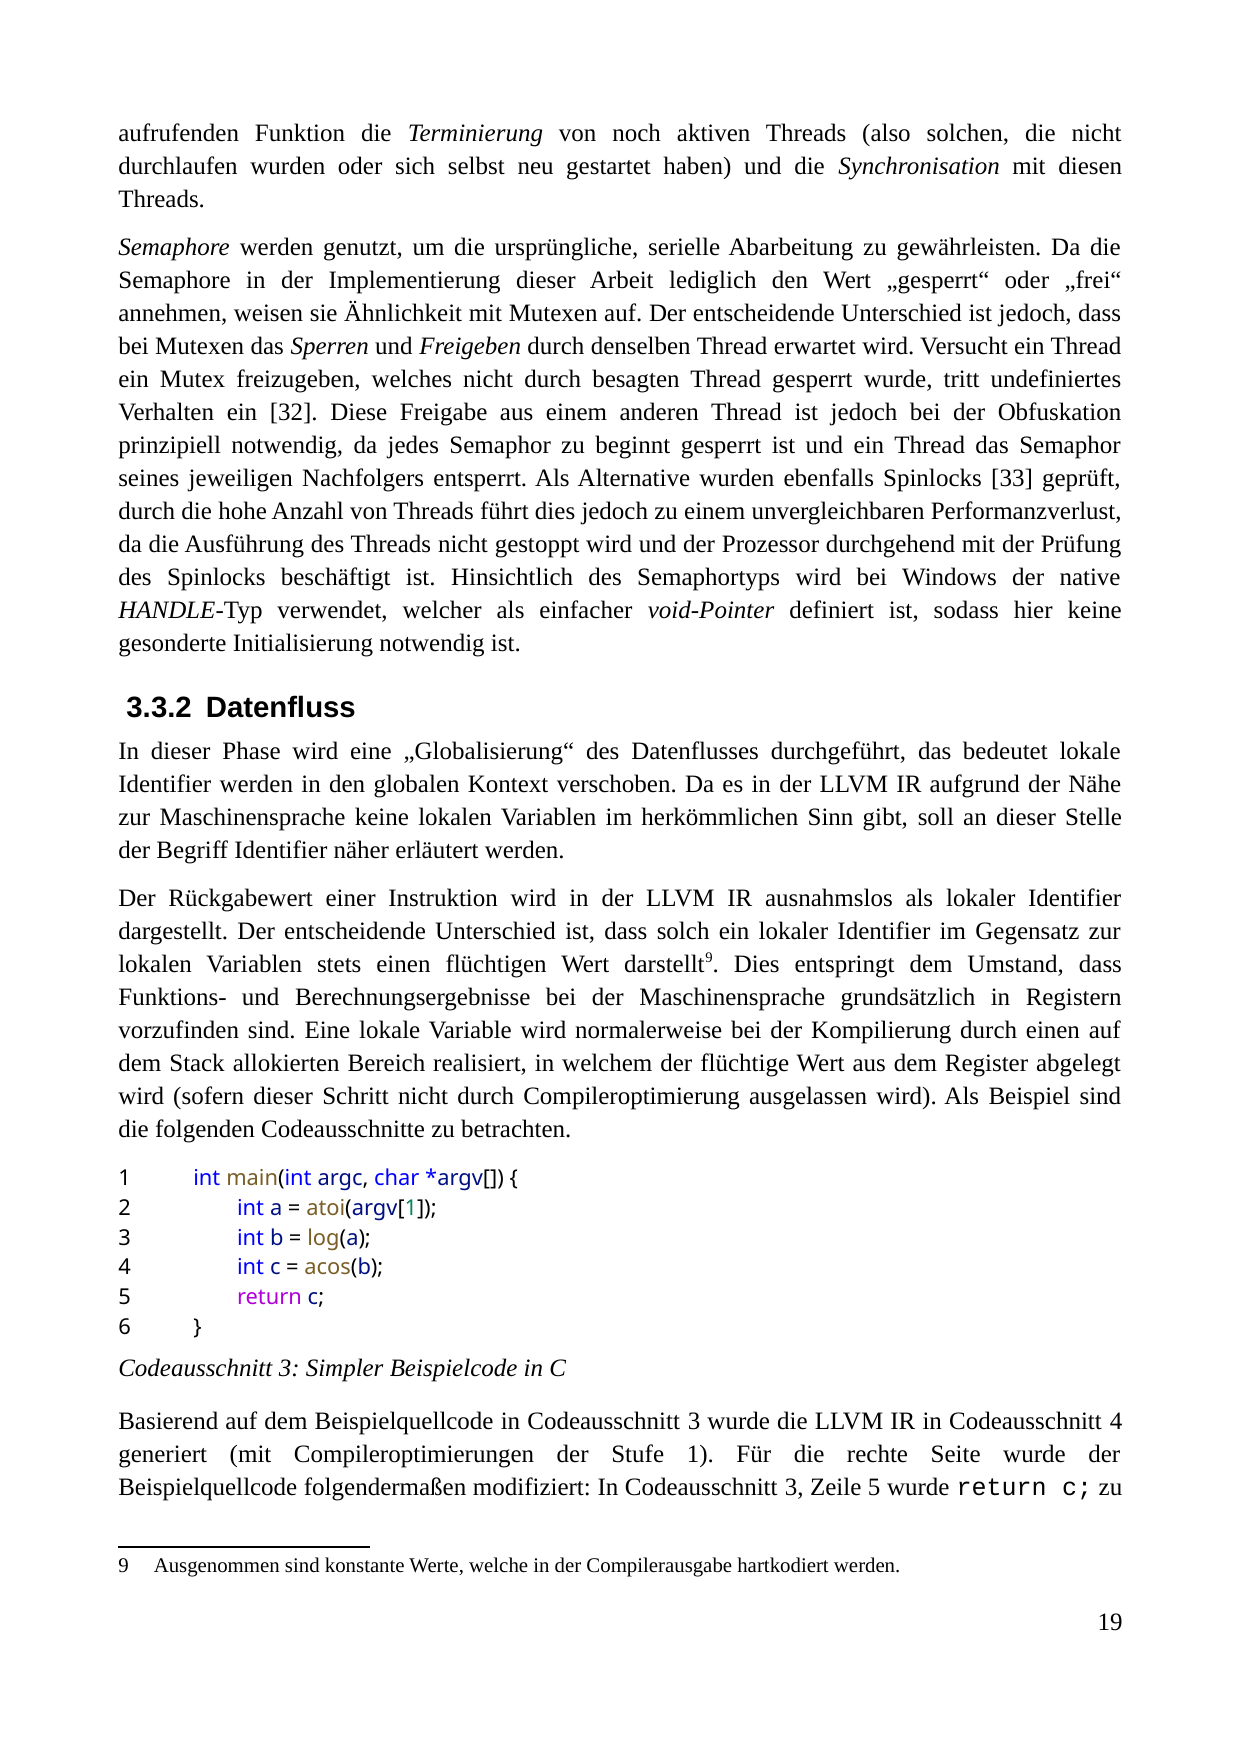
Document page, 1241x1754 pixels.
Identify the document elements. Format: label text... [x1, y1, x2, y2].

list return c; [118, 1281, 590, 1311]
text In dieser Phase wird eine „Globalisierung“ des Datenflusses durchgeführt, das bedeutet lokale Identifier werden in den globalen Kontext verschoben. Da es in der LLVM IR aufgrund der Nähe zur Maschinensprache keine lokalen Variablen im herkömmlichen Sinn gibt, soll an dieser Stelle der Begriff Identifier näher erläutert werden. [118, 736, 1122, 864]
list int b = log(a); [118, 1221, 590, 1251]
text Basierend auf dem Beispielquellcode in Codeausschnitt 3 wurde die LLVM IR in Codeausschnitt 4 generiert (mit Compileroptimierungen der Stufe 1). Für die rechte Seite wurde der Beispielquellcode folgendermaßen modifiziert: In Codeausschnitt 3, Zeile 5 wurde return c; zu [118, 1406, 1122, 1503]
list int a = atoi(argv[1]); [118, 1192, 590, 1221]
subtitle Datenfluss [118, 690, 1122, 724]
list int main(int argc, char *argv[]) { [118, 1162, 590, 1192]
text Ausgenommen sind konstante Werte, welche in der Compilerausgabe hartkodiert werden. [118, 1553, 1122, 1577]
text aufrufenden Funktion die Terminierung von noch aktiven Threads (also solchen, die nicht durchlaufen wurden oder sich selbst neu gestartet haben) und die Synchronisation mit diesen Threads. [118, 118, 1122, 213]
text Semaphore werden genutzt, um die ursprüngliche, serielle Abarbeitung zu gewährleisten. Da die Semaphore in der Implementierung dieser Arbeit lediglich den Wert „gesperrt“ oder „frei“ annehmen, weisen sie Ähnlichkeit mit Mutexen auf. Der entscheidende Unterschied ist jedoch, dass bei Mutexen das Sperren und Freigeben durch denselben Thread erwartet wird. Versucht ein Thread ein Mutex freizugeben, welches nicht durch besagten Thread gesperrt wurde, tritt undefiniertes Verhalten ein [32]. Diese Freigabe aus einem anderen Thread ist jedoch bei der Obfuskation prinzipiell notwendig, da jedes Semaphor zu beginnt gesperrt ist und ein Thread das Semaphor seines jeweiligen Nachfolgers entsperrt. Als Alternative wurden ebenfalls Spinlocks [33] geprüft, durch die hohe Anzahl von Threads führt dies jedoch zu einem unvergleichbaren Performanzverlust, da die Ausführung des Threads nicht gestoppt wird und der Prozessor durchgehend mit der Prüfung des Spinlocks beschäftigt ist. Hinsichtlich des Semaphortyps wird bei Windows der native HANDLE-Typ verwendet, welcher als einfacher void-Pointer definiert ist, sodass hier keine gesonderte Initialisierung notwendig ist. [118, 232, 1122, 657]
text Codeausschnitt 3: Simpler Beispielcode in C [118, 1353, 590, 1382]
text Der Rückgabewert einer Instruktion wird in der LLVM IR ausnahmslos als lokaler Identifier dargestellt. Der entscheidende Unterschied ist, dass solch ein lokaler Identifier im Gegensatz zur lokalen Variablen stets einen flüchtigen Wert darstellt. Dies entspringt dem Umstand, dass Funktions- und Berechnungsergebnisse bei der Maschinensprache grundsätzlich in Registern vorzufinden sind. Eine lokale Variable wird normalerweise bei der Kompilierung durch einen auf dem Stack allokierten Bereich realisiert, in welchem der flüchtige Wert aus dem Register abgelegt wird (sofern dieser Schritt nicht durch Compileroptimierung ausgelassen wird). Als Beispiel sind die folgenden Codeausschnitte zu betrachten. [118, 883, 1122, 1143]
list int c = acos(b); [118, 1251, 590, 1281]
list } [118, 1311, 590, 1341]
